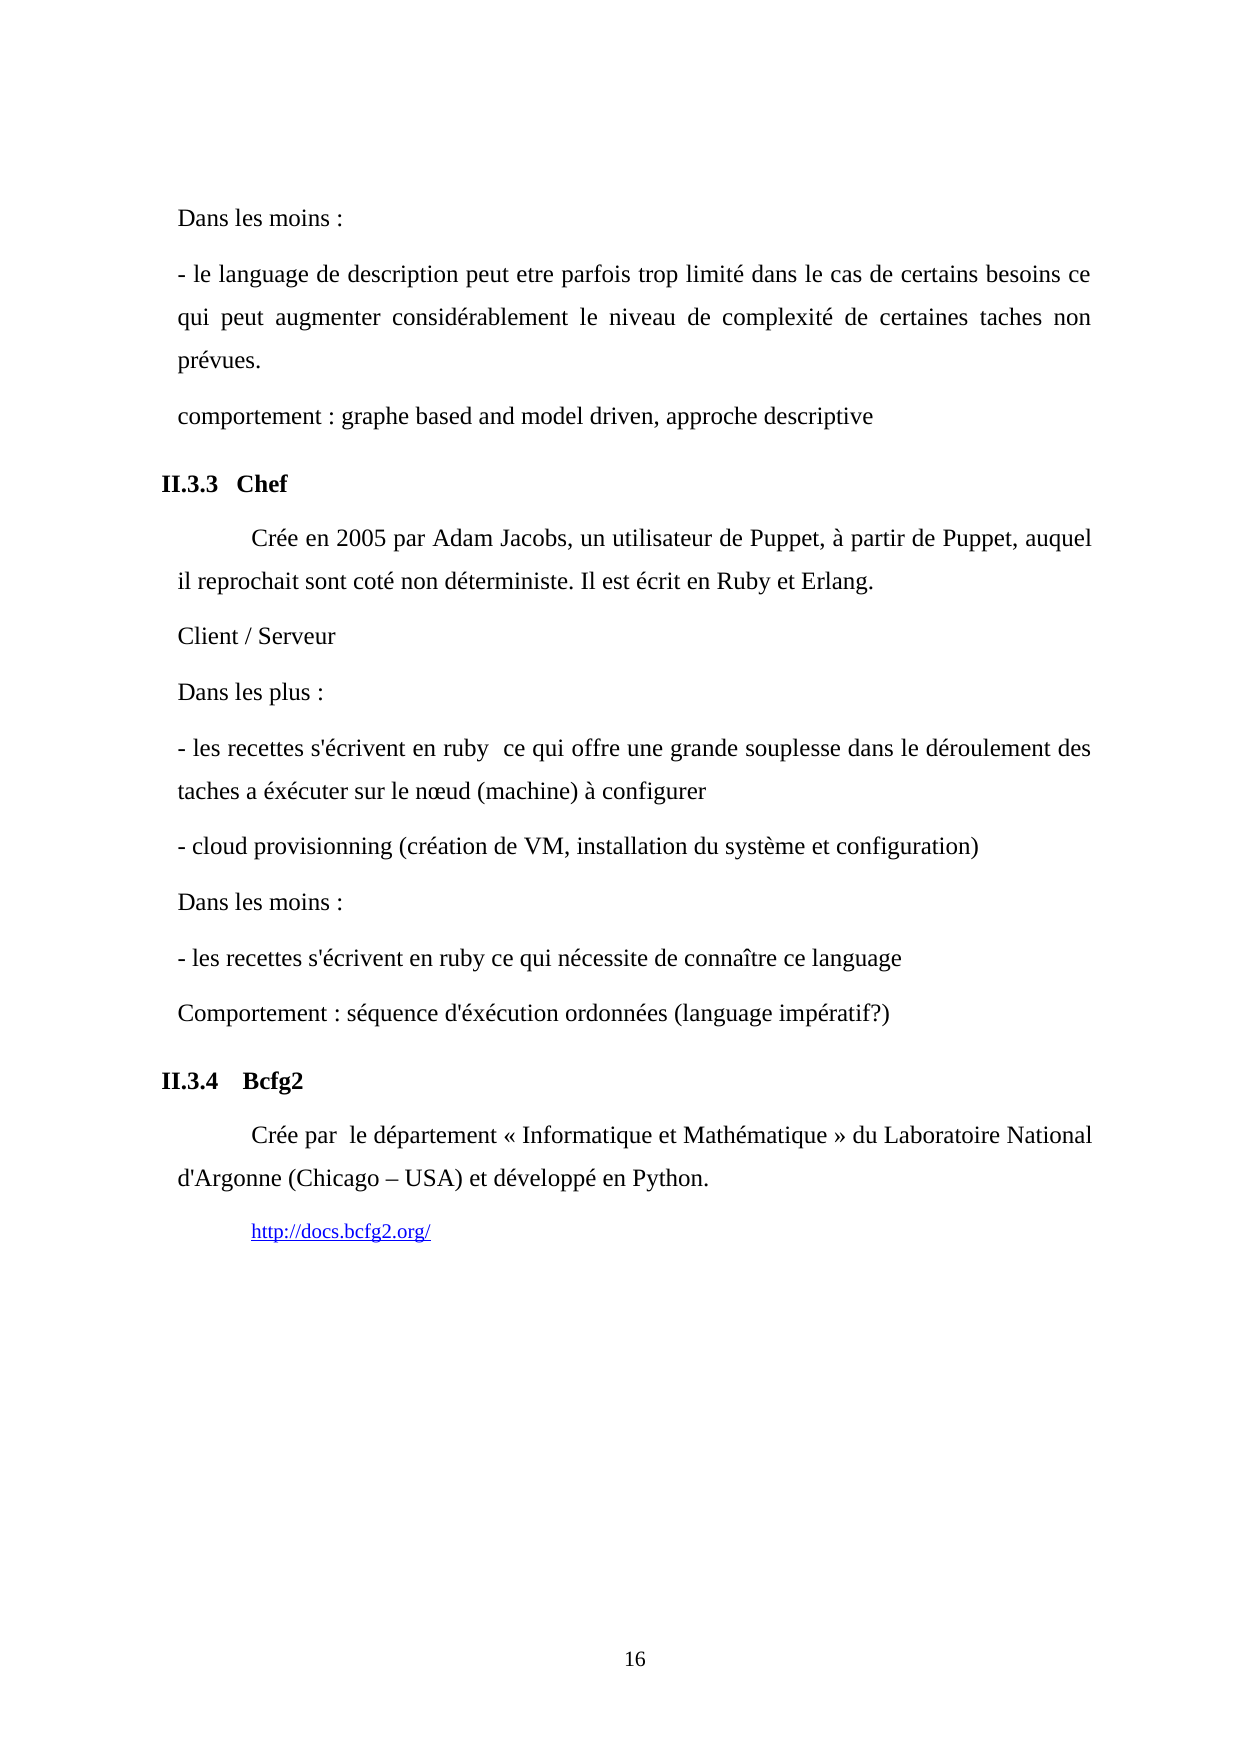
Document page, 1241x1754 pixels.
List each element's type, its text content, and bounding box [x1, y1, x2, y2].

text comportement : graphe based and model driven, approche descriptive [177, 401, 1092, 429]
text - le language de description peut etre parfois trop limité dans le cas de certains besoins ce qui peut augmenter considérablement le niveau de complexité de certaines taches non prévues. [177, 259, 1092, 374]
text Dans les moins : [177, 203, 1092, 232]
subtitle Chef [161, 469, 1092, 498]
subtitle Bcfg2 [161, 1066, 1092, 1095]
text Crée par le département « Informatique et Mathématique » du Laboratoire National d'Argonne (Chicago – USA) et développé en Python. [177, 1120, 1092, 1192]
text Crée en 2005 par Adam Jacobs, un utilisateur de Puppet, à partir de Puppet, auquel il reprochait sont coté non déterministe. Il est écrit en Ruby et Erlang. [177, 523, 1092, 594]
text - cloud provisionning (création de VM, installation du système et configuration) [177, 831, 1092, 860]
text Client / Serveur [177, 621, 1092, 650]
text - les recettes s'écrivent en ruby ce qui nécessite de connaître ce language [177, 943, 1092, 971]
text Dans les plus : [177, 677, 1092, 706]
text http://docs.bcfg2.org/ [177, 1219, 1092, 1243]
text Dans les moins : [177, 887, 1092, 916]
text - les recettes s'écrivent en ruby ce qui offre une grande souplesse dans le déroulement des taches a éxécuter sur le nœud (machine) à configurer [177, 733, 1092, 804]
text Comportement : séquence d'éxécution ordonnées (language impératif?) [177, 998, 1092, 1027]
